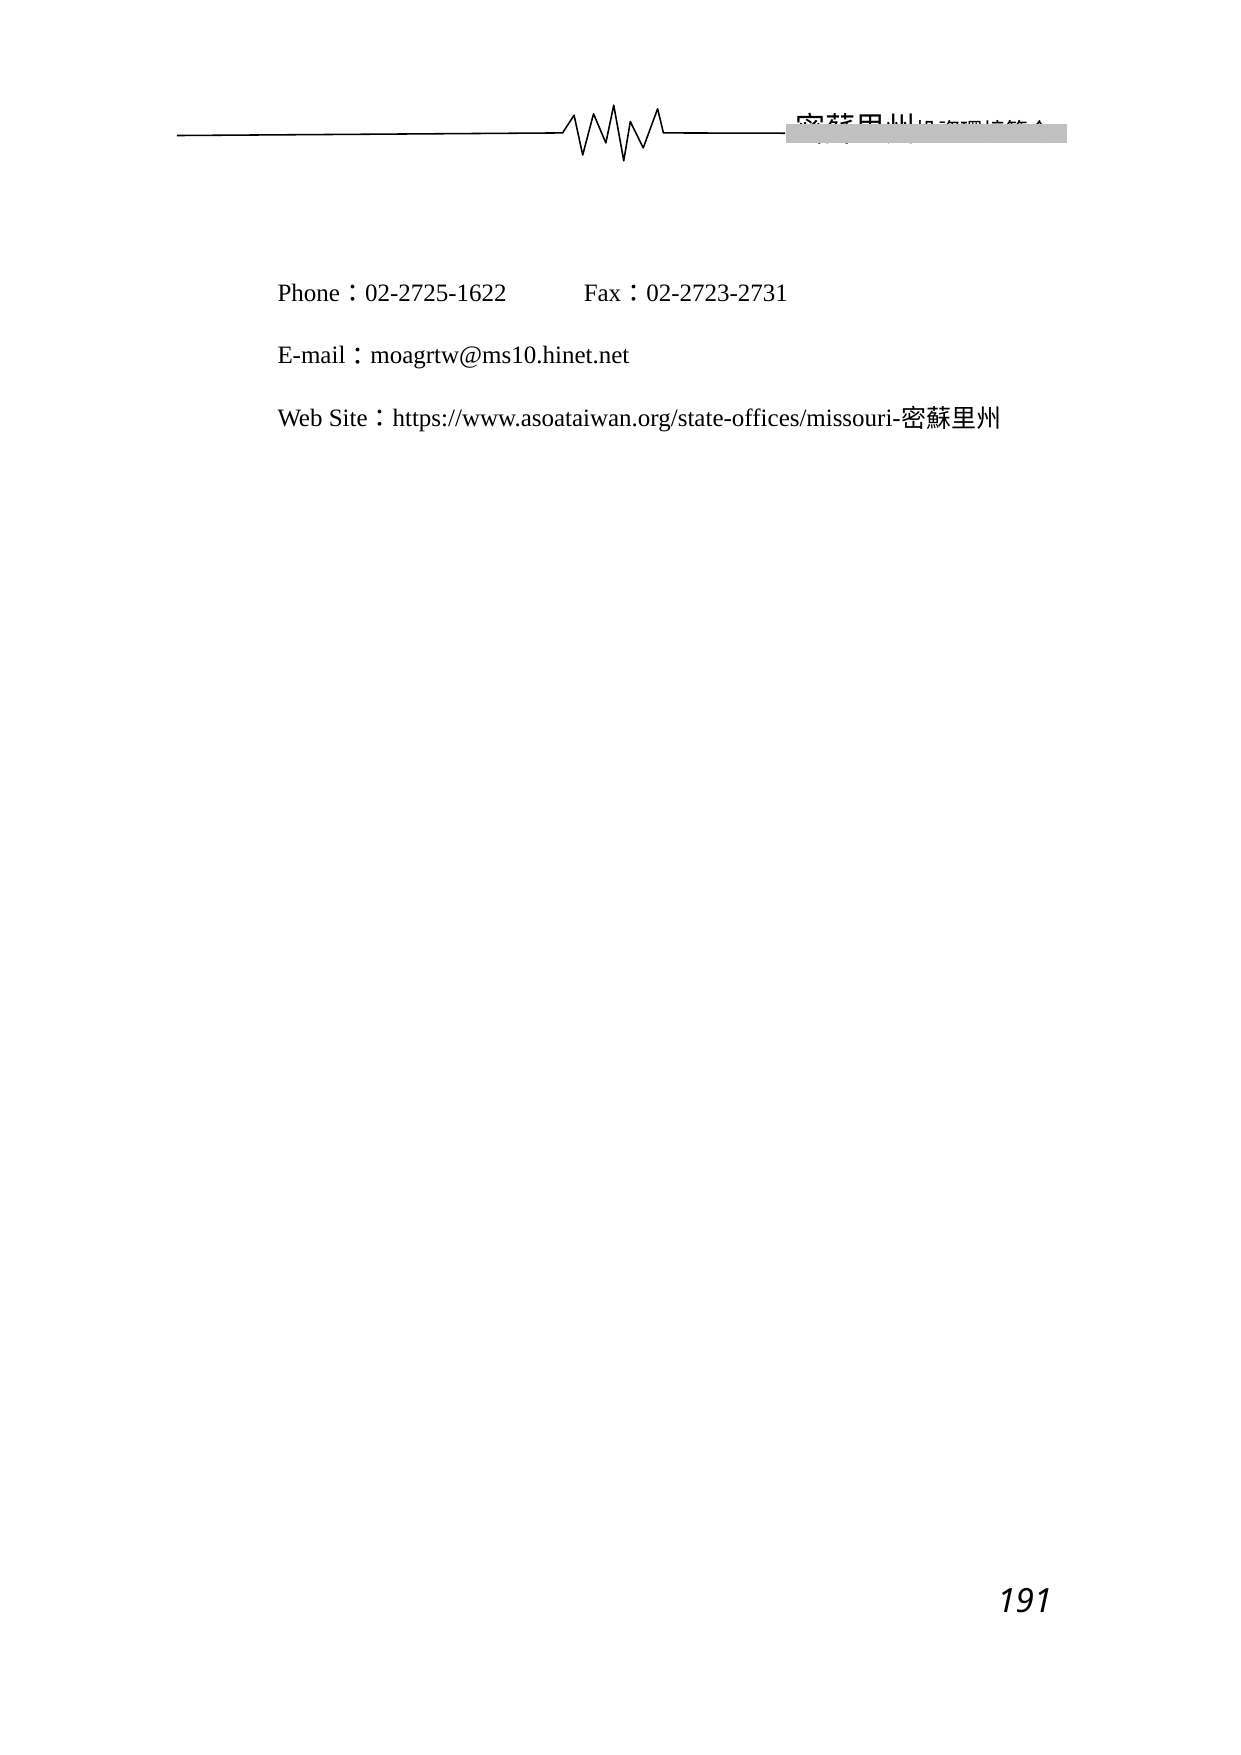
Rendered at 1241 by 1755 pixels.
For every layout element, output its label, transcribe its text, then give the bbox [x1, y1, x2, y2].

text Phone：02-2725-1622 Fax：02-2723-2731 [202, 250, 1063, 313]
text E-mail：moagrtw@ms10.hinet.net [202, 313, 1063, 375]
text Web Site：https://www.asoataiwan.org/state-offices/missouri-密蘇里州 [202, 375, 1063, 438]
